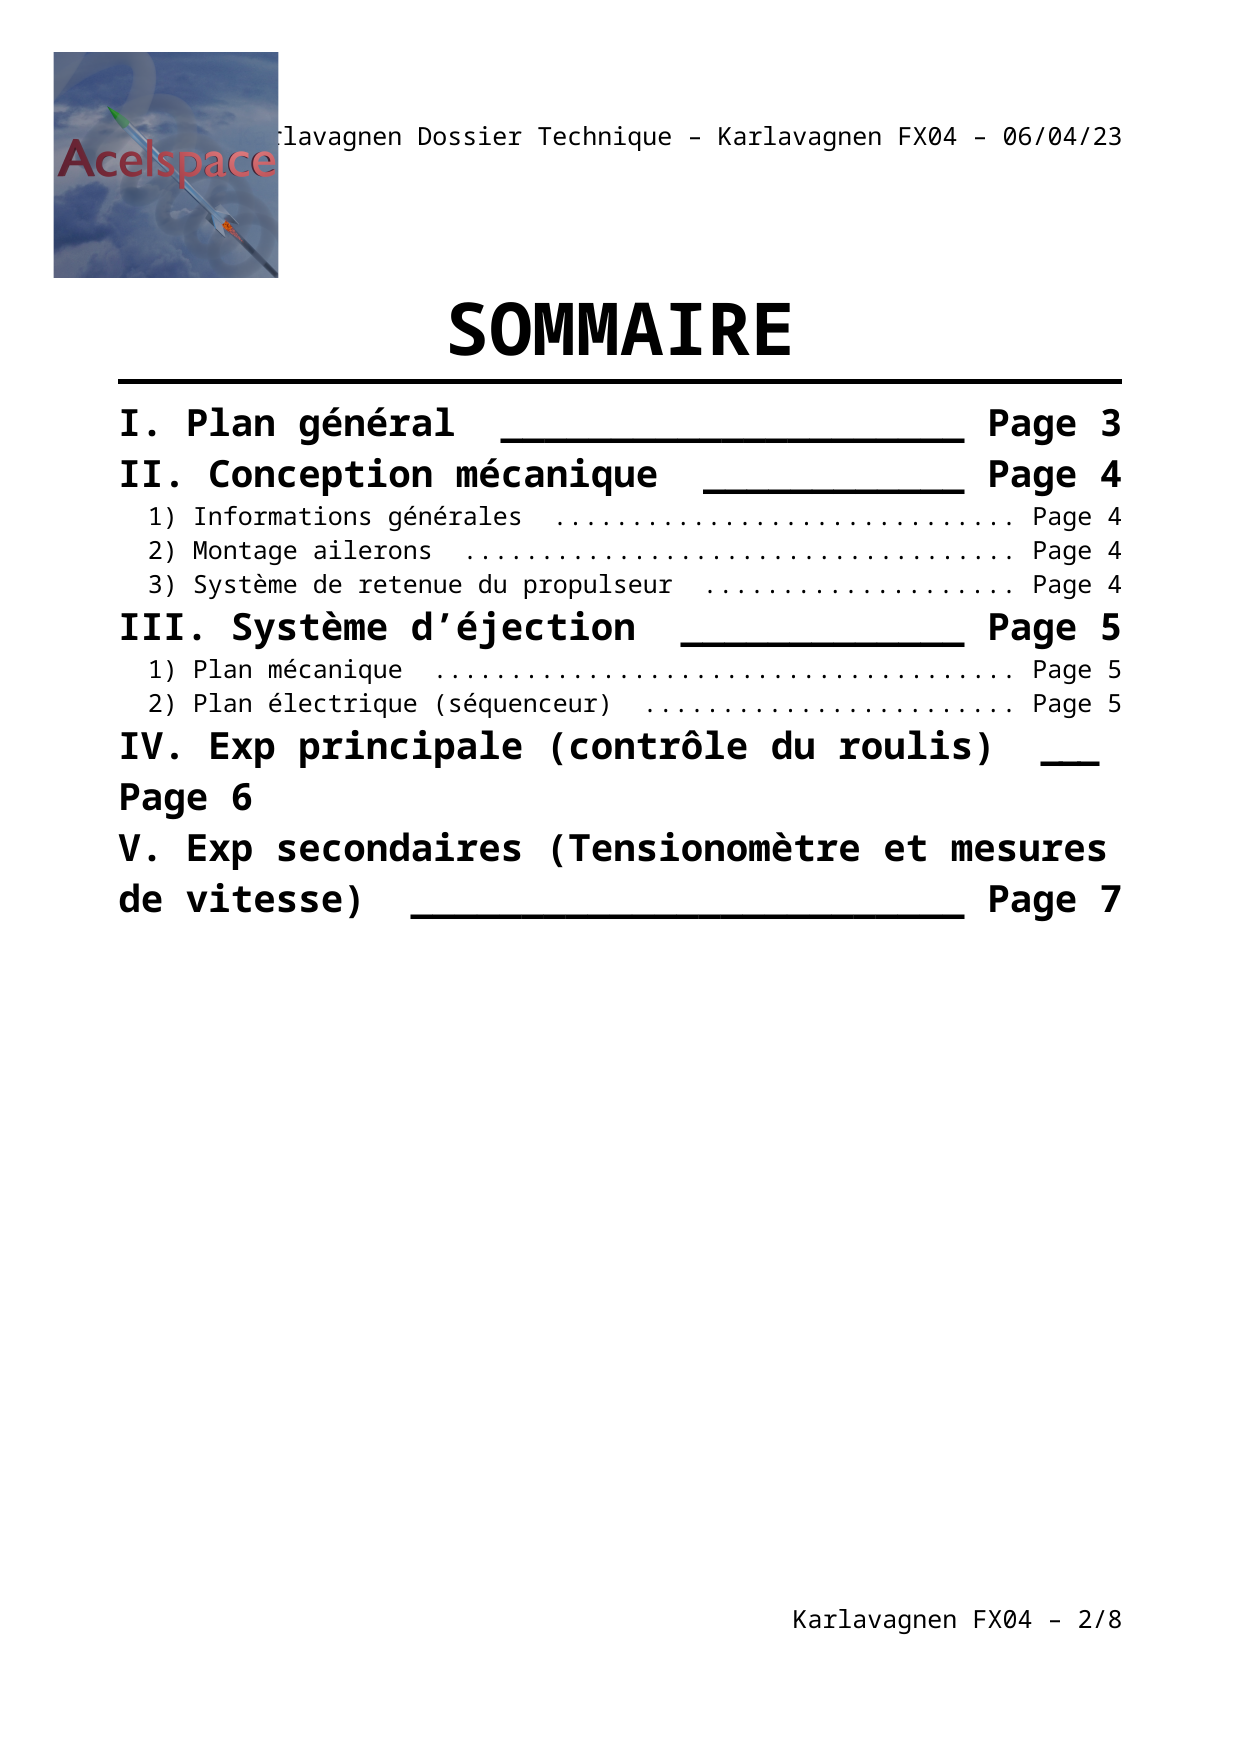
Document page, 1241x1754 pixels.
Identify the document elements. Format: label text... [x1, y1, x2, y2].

text V. Exp secondaires (Tensionomètre et mesures de vitesse) Page 7 [118, 822, 1122, 924]
text 1) Informations générales Page 4 [148, 498, 1122, 532]
text IV. Exp principale (contrôle du roulis) Page 6 [118, 720, 1122, 822]
text I. Plan général Page 3 [118, 396, 1122, 447]
subtitle Sommaire [118, 209, 1122, 379]
text 1) Plan mécanique Page 5 [148, 652, 1122, 686]
picture [53, 52, 279, 278]
text III. Système d’éjection Page 5 [118, 601, 1122, 652]
text 3) Système de retenue du propulseur Page 4 [148, 566, 1122, 601]
text II. Conception mécanique Page 4 [118, 447, 1122, 498]
text 2) Plan électrique (séquenceur) Page 5 [148, 686, 1122, 720]
text 2) Montage ailerons Page 4 [148, 532, 1122, 566]
